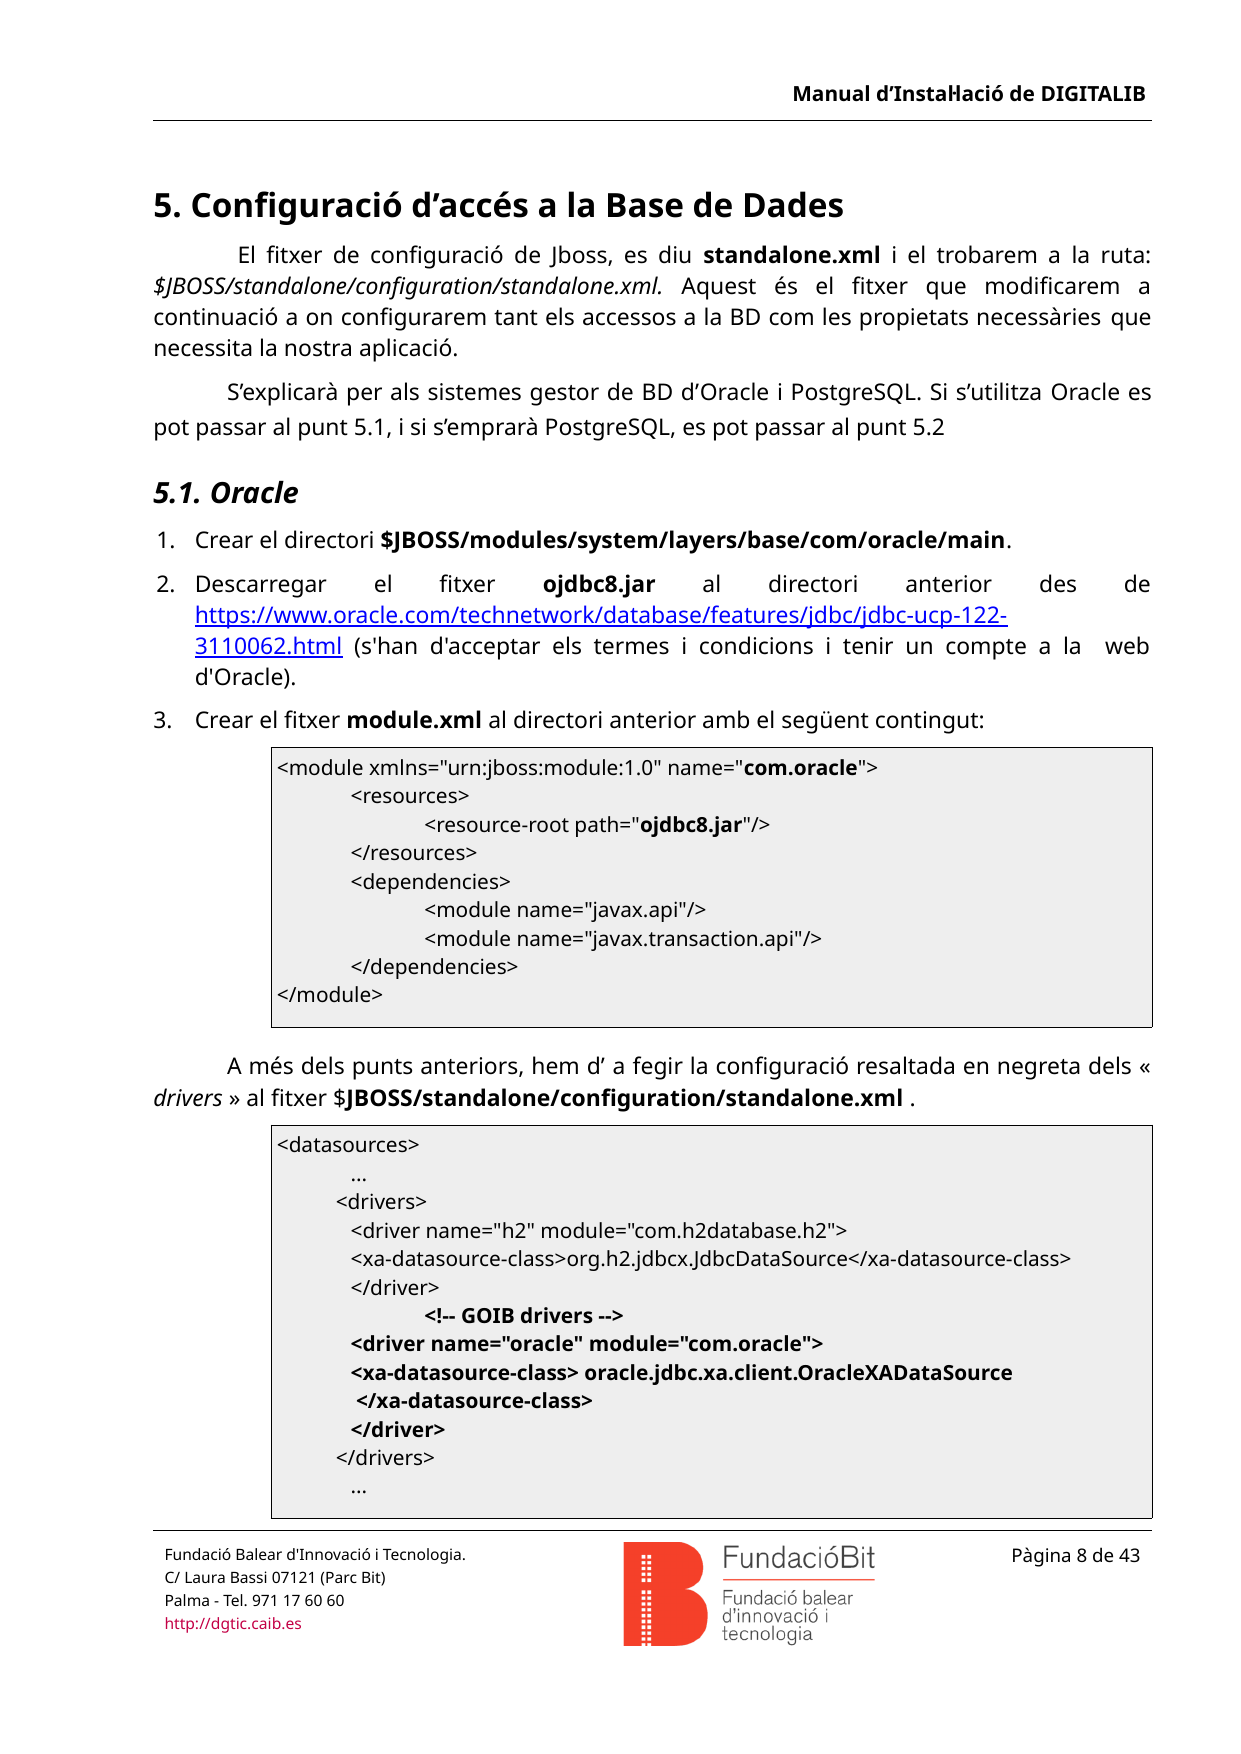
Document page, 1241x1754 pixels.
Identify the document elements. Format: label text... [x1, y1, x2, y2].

list Crear el fitxer module.xml al directori anterior amb el següent contingut: [153, 704, 1152, 736]
text A més dels punts anteriors, hem d’ a fegir la configuració resaltada en negreta dels « drivers » al fitxer $JBOSS/standalone/configuration/standalone.xml . [153, 1050, 1152, 1113]
list Descarregar el fitxer ojdbc8.jar al directori anterior des de https://www.oracle.com/technetwork/database/features/jdbc/jdbc-ucp-122-3110062.html (s'han d'acceptar els termes i condicions i tenir un compte a la web d'Oracle). [156, 567, 1152, 692]
table_header <module xmlns="urn:jboss:module:1.0" name="com.oracle"> <resources> <resource-root path="ojdbc8.jar"/> </resources> <dependencies> <module name="javax.api"/> <module name="javax.transaction.api"/> </dependencies> </module> [272, 748, 1152, 1027]
text El fitxer de configuració de Jboss, es diu standalone.xml i el trobarem a la ruta: $JBOSS/standalone/configuration/standalone.xml. Aquest és el fitxer que modificarem a continuació a on configurarem tant els accessos a la BD com les propietats necessàries que necessita la nostra aplicació. [153, 239, 1152, 364]
picture [623, 1542, 875, 1646]
list Crear el directori $JBOSS/modules/system/layers/base/com/oracle/main. [156, 524, 1152, 556]
subtitle Oracle [153, 472, 1152, 512]
table_header <datasources> ... <drivers> <driver name="h2" module="com.h2database.h2"> <xa-datasource-class>org.h2.jdbcx.JdbcDataSource</xa-datasource-class> </driver> <!-- GOIB drivers --> <driver name="oracle" module="com.oracle"> <xa-datasource-class> oracle.jdbc.xa.client.OracleXADataSource </xa-datasource-class> </driver> </drivers> ... [272, 1126, 1152, 1518]
subtitle Configuració d’accés a la Base de Dades [153, 181, 1152, 227]
text S’explicarà per als sistemes gestor de BD d’Oracle i PostgreSQL. Si s’utilitza Oracle es pot passar al punt 5.1, i si s’emprarà PostgreSQL, es pot passar al punt 5.2 [153, 375, 1152, 443]
